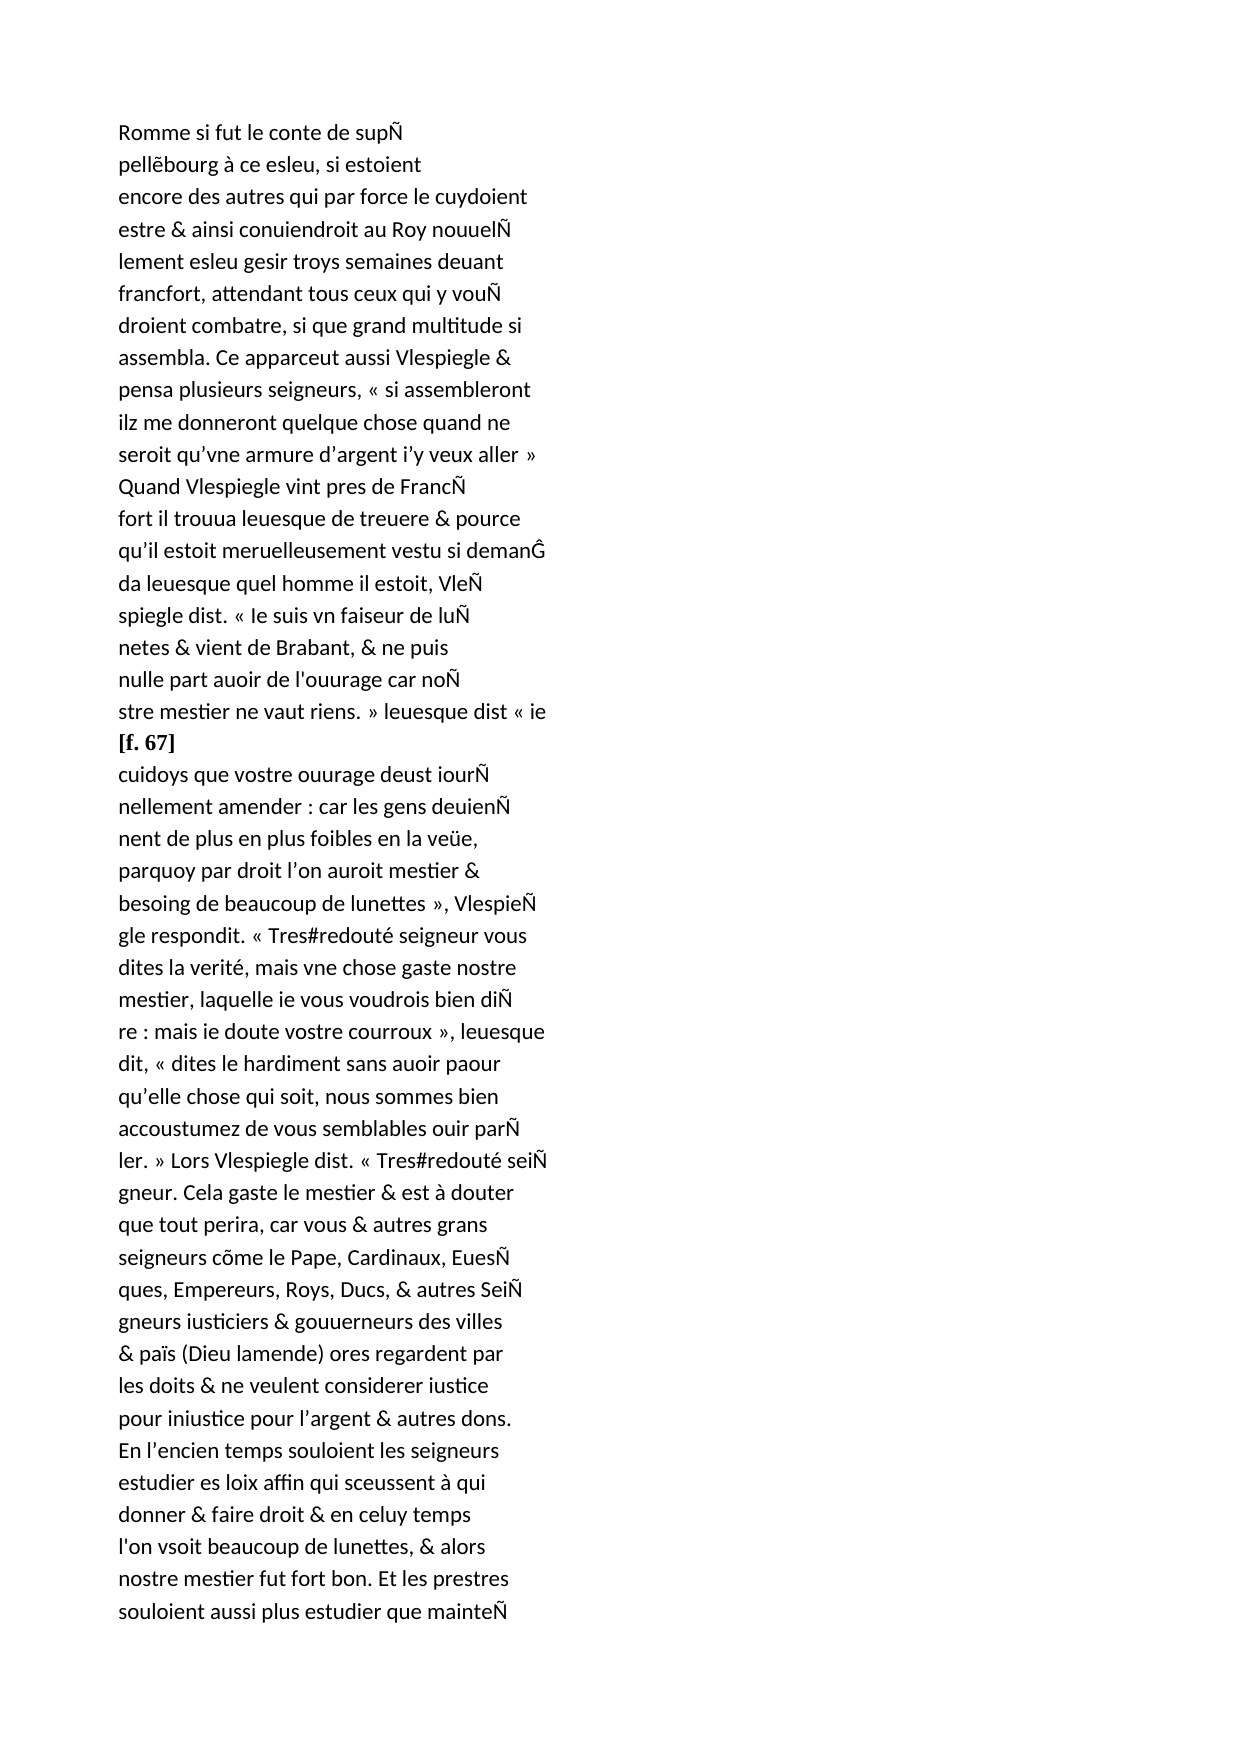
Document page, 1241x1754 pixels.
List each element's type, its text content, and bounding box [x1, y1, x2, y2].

text Romme si fut le conte de supÑ pellẽbourg à ce esleu, si estoient encore des autres qui par force le cuydoient estre & ainsi conuiendroit au Roy nouuelÑ lement esleu gesir troys semaines deuant francfort, attendant tous ceux qui y vouÑ droient combatre, si que grand multitude si assembla. Ce apparceut aussi Vlespiegle & pensa plusieurs seigneurs, « si assembleront ilz me donneront quelque chose quand ne seroit qu’vne armure d’argent i’y veux aller » Quand Vlespiegle vint pres de FrancÑ fort il trouua leuesque de treuere & pource qu’il estoit meruelleusement vestu si demanĜ da leuesque quel homme il estoit, VleÑ spiegle dist. « Ie suis vn faiseur de luÑ netes & vient de Brabant, & ne puis nulle part auoir de l'ouurage car noÑ stre mestier ne vaut riens. » leuesque dist « ie [f. 67] cuidoys que vostre ouurage deust iourÑ nellement amender : car les gens deuienÑ nent de plus en plus foibles en la veüe, parquoy par droit l’on auroit mestier & besoing de beaucoup de lunettes », VlespieÑ gle respondit. « Tres#redouté seigneur vous dites la verité, mais vne chose gaste nostre mestier, laquelle ie vous voudrois bien diÑ re : mais ie doute vostre courroux », leuesque dit, « dites le hardiment sans auoir paour qu’elle chose qui soit, nous sommes bien accoustumez de vous semblables ouir parÑ ler. » Lors Vlespiegle dist. « Tres#redouté seiÑ gneur. Cela gaste le mestier & est à douter que tout perira, car vous & autres grans seigneurs cõme le Pape, Cardinaux, EuesÑ ques, Empereurs, Roys, Ducs, & autres SeiÑ gneurs iusticiers & gouuerneurs des villes & païs (Dieu lamende) ores regardent par les doits & ne veulent considerer iustice pour iniustice pour l’argent & autres dons. En l’encien temps souloient les seigneurs estudier es loix affin qui sceussent à qui donner & faire droit & en celuy temps l'on vsoit beaucoup de lunettes, & alors nostre mestier fut fort bon. Et les prestres souloient aussi plus estudier que mainteÑ [118, 118, 1122, 1625]
